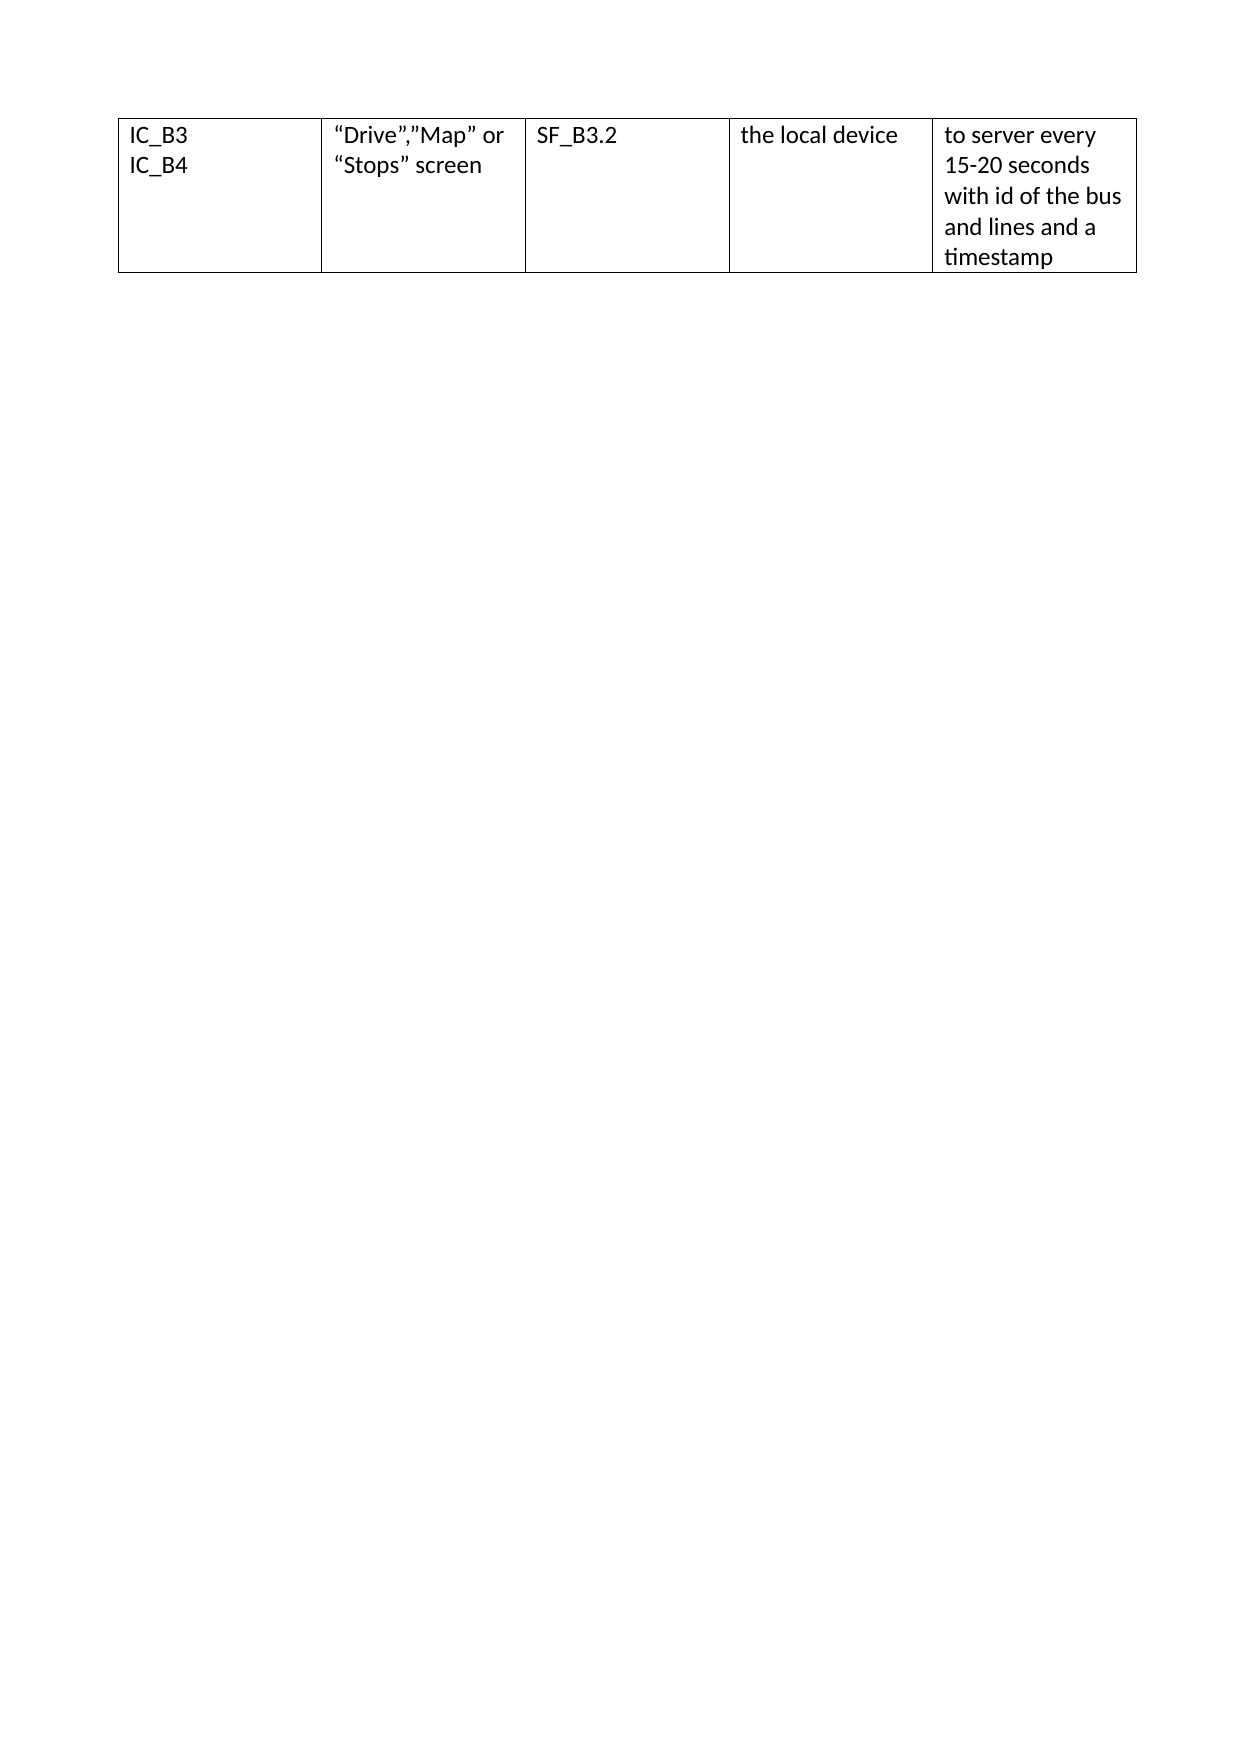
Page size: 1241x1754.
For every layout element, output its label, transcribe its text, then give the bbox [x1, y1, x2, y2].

table_cell IC_B3 IC_B4 [119, 119, 321, 272]
table_cell SF_B3.2 [526, 119, 729, 272]
table_cell “Drive”,”Map” or “Stops” screen [322, 119, 525, 272]
table_cell the local device [730, 119, 932, 272]
table_cell to server every 15-20 seconds with id of the bus and lines and a timestamp [933, 119, 1136, 272]
